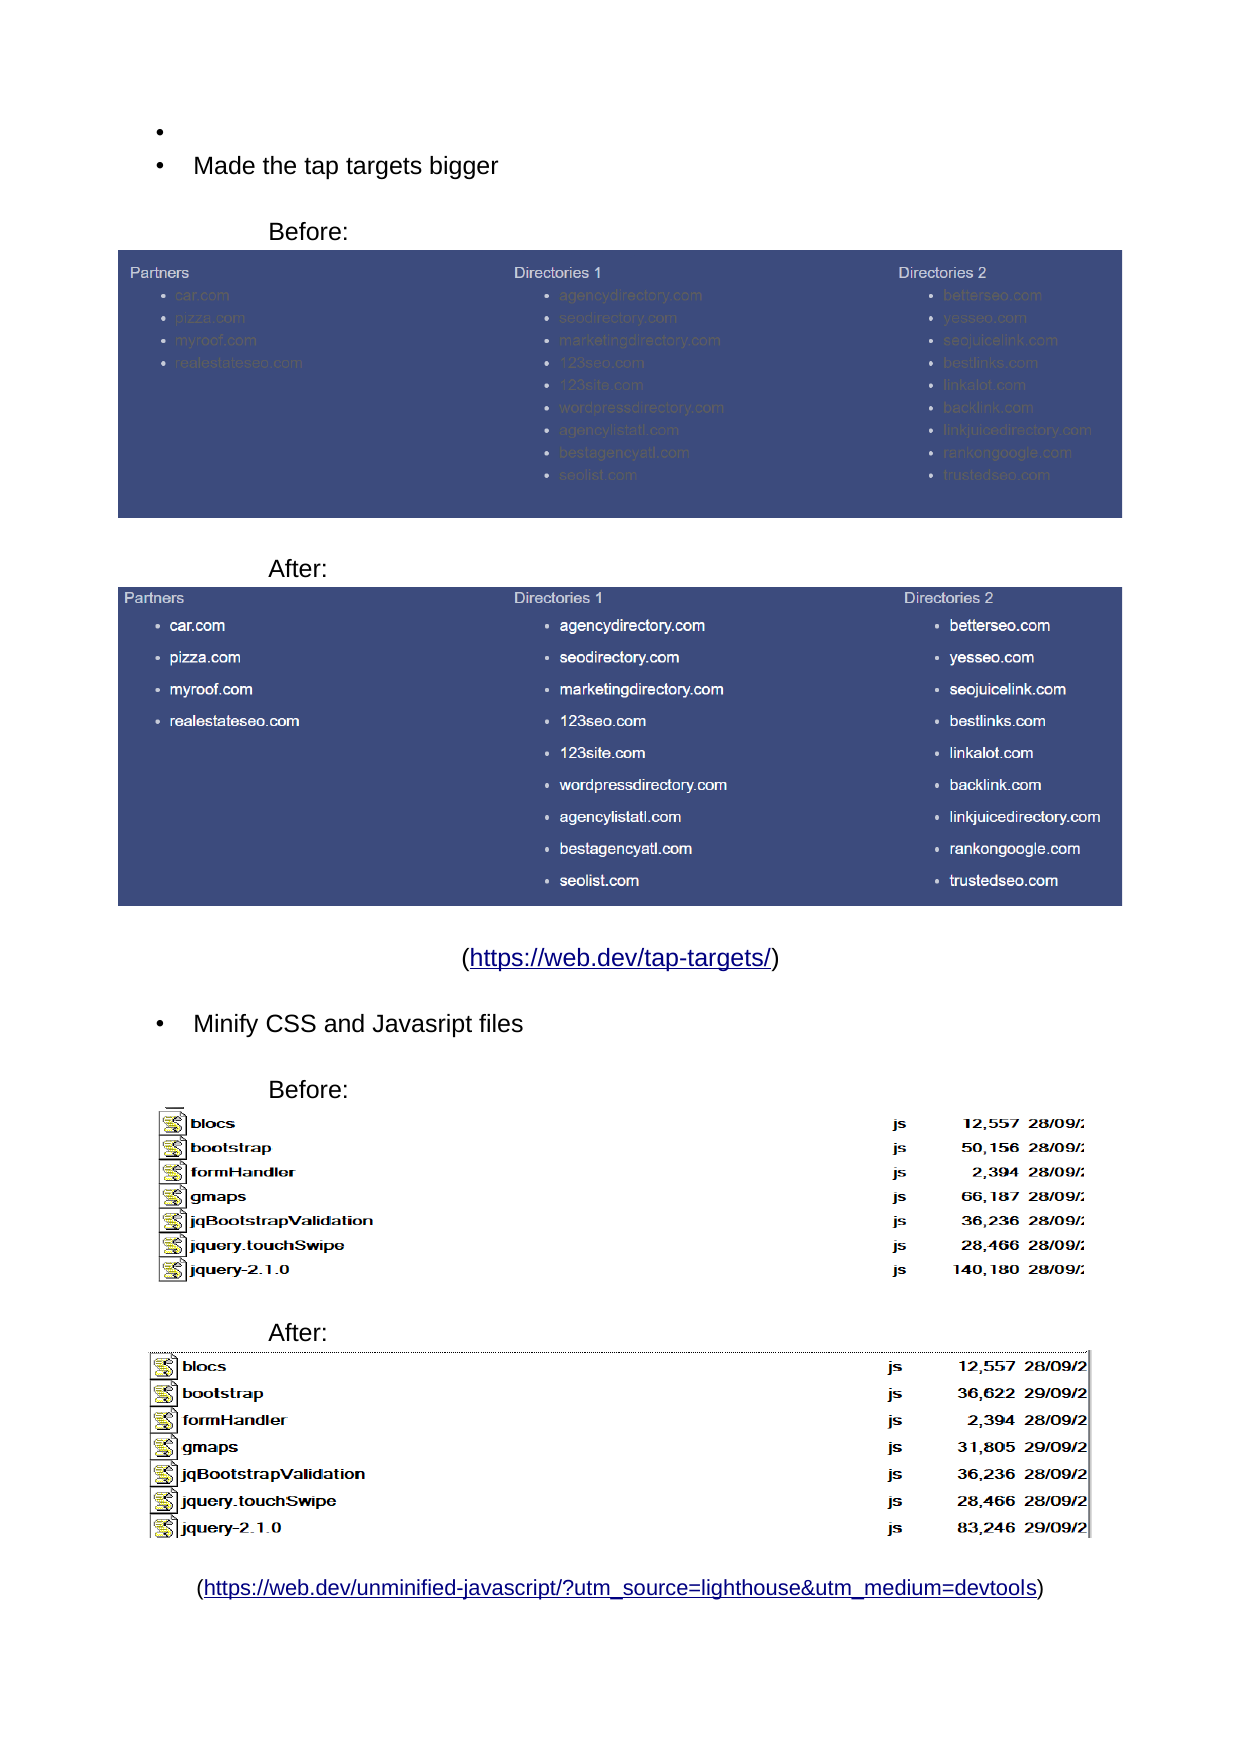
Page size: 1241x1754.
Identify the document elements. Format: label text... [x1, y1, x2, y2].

list Minify CSS and Javasript files [156, 1008, 1122, 1037]
text After: [118, 554, 1122, 583]
picture [148, 1350, 1092, 1538]
list Before: [231, 217, 1122, 246]
list Made the tap targets bigger [156, 151, 1122, 180]
text (https://web.dev/unminified-javascript/?utm_source=lighthouse&utm_medium=devtools) [118, 1575, 1122, 1600]
text After: [118, 1318, 1122, 1346]
picture [156, 1107, 1084, 1285]
text (https://web.dev/tap-targets/) [118, 942, 1122, 971]
text Before: [118, 1075, 1122, 1103]
picture [118, 250, 1123, 518]
picture [118, 587, 1123, 906]
